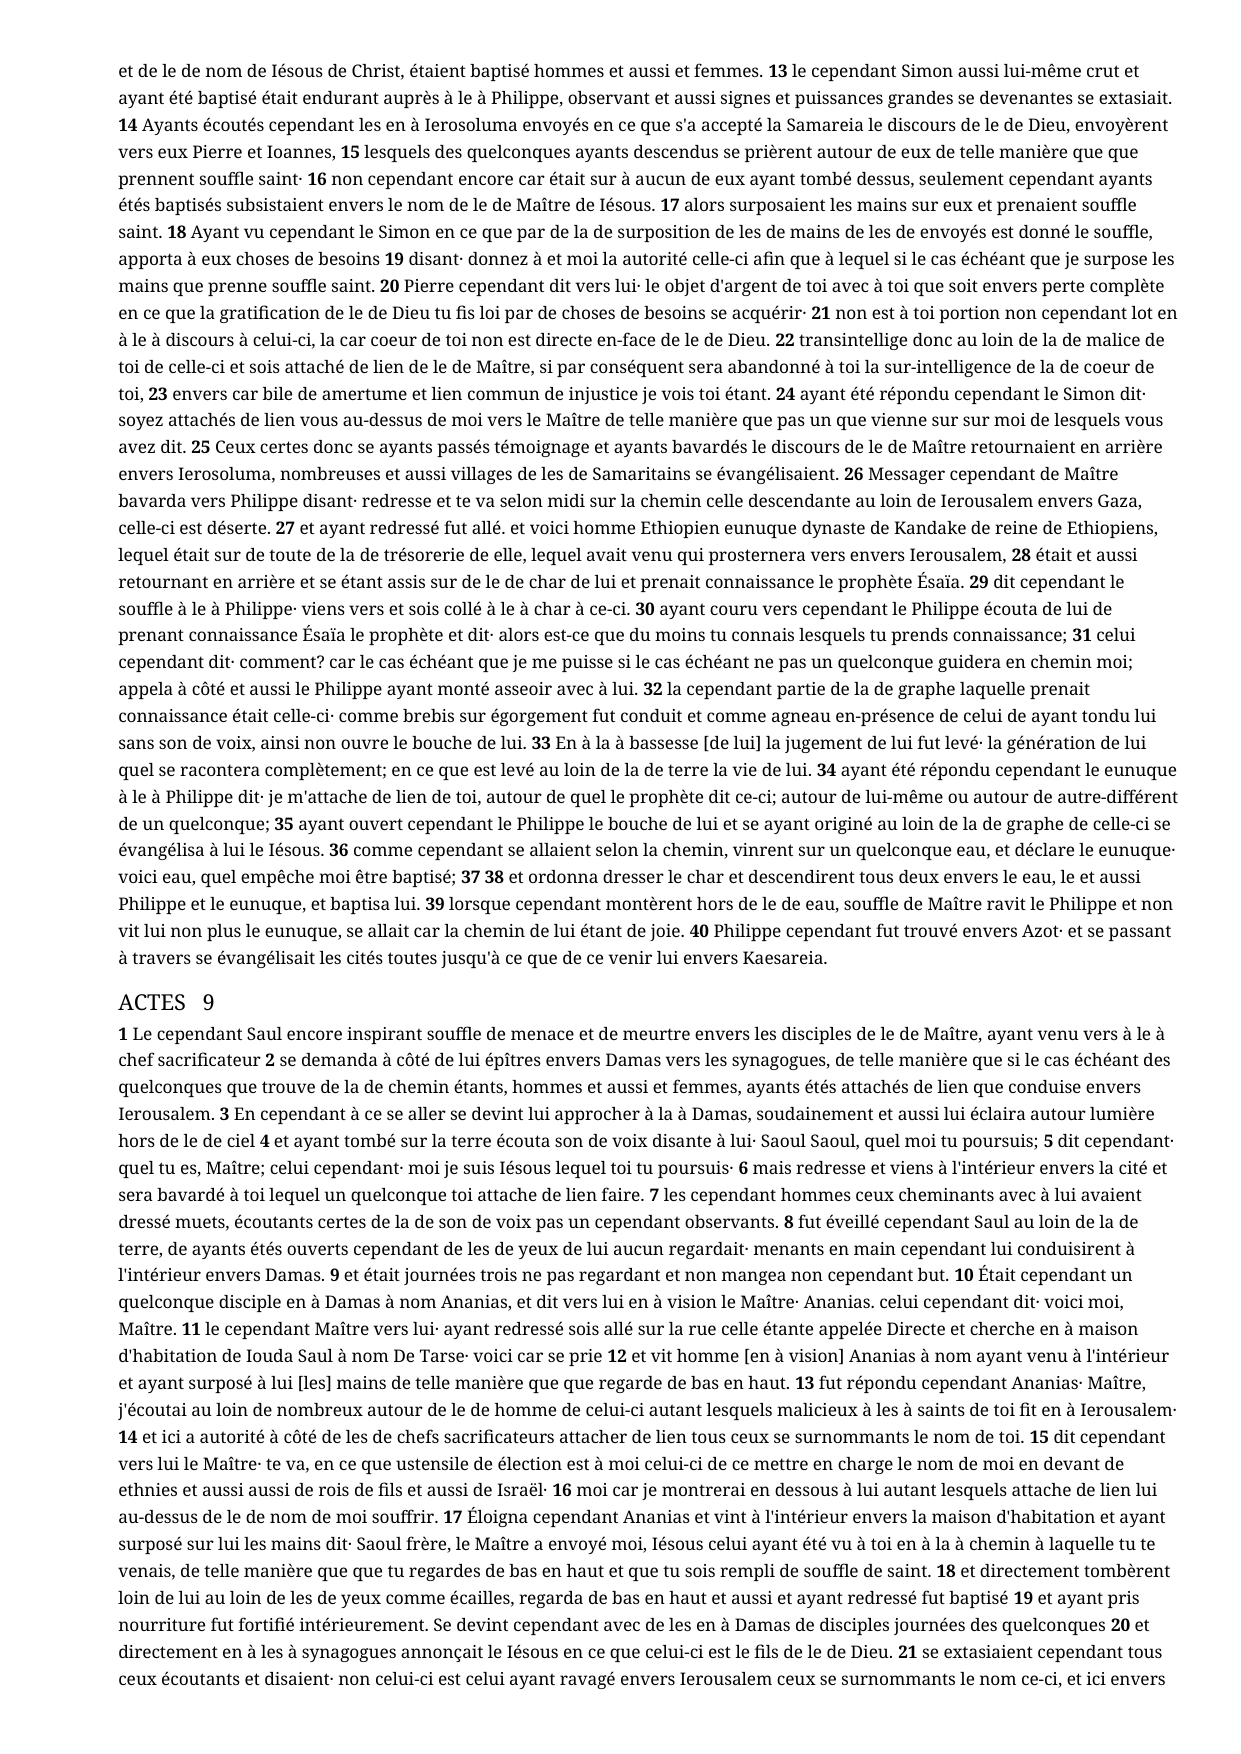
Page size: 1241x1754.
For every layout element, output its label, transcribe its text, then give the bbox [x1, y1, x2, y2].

text 1 Le cependant Saul encore inspirant souffle de menace et de meurtre envers les disciples de le de Maître, ayant venu vers à le à chef sacrificateur 2 se demanda à côté de lui épîtres envers Damas vers les synagogues, de telle manière que si le cas échéant des quelconques que trouve de la de chemin étants, hommes et aussi et femmes, ayants étés attachés de lien que conduise envers Ierousalem. 3 En cependant à ce se aller se devint lui approcher à la à Damas, soudainement et aussi lui éclaira autour lumière hors de le de ciel 4 et ayant tombé sur la terre écouta son de voix disante à lui· Saoul Saoul, quel moi tu poursuis; 5 dit cependant· quel tu es, Maître; celui cependant· moi je suis Iésous lequel toi tu poursuis· 6 mais redresse et viens à l'intérieur envers la cité et sera bavardé à toi lequel un quelconque toi attache de lien faire. 7 les cependant hommes ceux cheminants avec à lui avaient dressé muets, écoutants certes de la de son de voix pas un cependant observants. 8 fut éveillé cependant Saul au loin de la de terre, de ayants étés ouverts cependant de les de yeux de lui aucun regardait· menants en main cependant lui conduisirent à l'intérieur envers Damas. 9 et était journées trois ne pas regardant et non mangea non cependant but. 10 Était cependant un quelconque disciple en à Damas à nom Ananias, et dit vers lui en à vision le Maître· Ananias. celui cependant dit· voici moi, Maître. 11 le cependant Maître vers lui· ayant redressé sois allé sur la rue celle étante appelée Directe et cherche en à maison d'habitation de Iouda Saul à nom De Tarse· voici car se prie 12 et vit homme [en à vision] Ananias à nom ayant venu à l'intérieur et ayant surposé à lui [les] mains de telle manière que que regarde de bas en haut. 13 fut répondu cependant Ananias· Maître, j'écoutai au loin de nombreux autour de le de homme de celui-ci autant lesquels malicieux à les à saints de toi fit en à Ierousalem· 14 et ici a autorité à côté de les de chefs sacrificateurs attacher de lien tous ceux se surnommants le nom de toi. 15 dit cependant vers lui le Maître· te va, en ce que ustensile de élection est à moi celui-ci de ce mettre en charge le nom de moi en devant de ethnies et aussi aussi de rois de fils et aussi de Israël· 16 moi car je montrerai en dessous à lui autant lesquels attache de lien lui au-dessus de le de nom de moi souffrir. 17 Éloigna cependant Ananias et vint à l'intérieur envers la maison d'habitation et ayant surposé sur lui les mains dit· Saoul frère, le Maître a envoyé moi, Iésous celui ayant été vu à toi en à la à chemin à laquelle tu te venais, de telle manière que que tu regardes de bas en haut et que tu sois rempli de souffle de saint. 18 et directement tombèrent loin de lui au loin de les de yeux comme écailles, regarda de bas en haut et aussi et ayant redressé fut baptisé 19 et ayant pris nourriture fut fortifié intérieurement. Se devint cependant avec de les en à Damas de disciples journées des quelconques 20 et directement en à les à synagogues annonçait le Iésous en ce que celui-ci est le fils de le de Dieu. 21 se extasiaient cependant tous ceux écoutants et disaient· non celui-ci est celui ayant ravagé envers Ierousalem ceux se surnommants le nom ce-ci, et ici envers [118, 1022, 1181, 1690]
text et de le de nom de Iésous de Christ, étaient baptisé hommes et aussi et femmes. 13 le cependant Simon aussi lui-même crut et ayant été baptisé était endurant auprès à le à Philippe, observant et aussi signes et puissances grandes se devenantes se extasiait. 14 Ayants écoutés cependant les en à Ierosoluma envoyés en ce que s'a accepté la Samareia le discours de le de Dieu, envoyèrent vers eux Pierre et Ioannes, 15 lesquels des quelconques ayants descendus se prièrent autour de eux de telle manière que que prennent souffle saint· 16 non cependant encore car était sur à aucun de eux ayant tombé dessus, seulement cependant ayants étés baptisés subsistaient envers le nom de le de Maître de Iésous. 17 alors surposaient les mains sur eux et prenaient souffle saint. 18 Ayant vu cependant le Simon en ce que par de la de surposition de les de mains de les de envoyés est donné le souffle, apporta à eux choses de besoins 19 disant· donnez à et moi la autorité celle-ci afin que à lequel si le cas échéant que je surpose les mains que prenne souffle saint. 20 Pierre cependant dit vers lui· le objet d'argent de toi avec à toi que soit envers perte complète en ce que la gratification de le de Dieu tu fis loi par de choses de besoins se acquérir· 21 non est à toi portion non cependant lot en à le à discours à celui-ci, la car coeur de toi non est directe en-face de le de Dieu. 22 transintellige donc au loin de la de malice de toi de celle-ci et sois attaché de lien de le de Maître, si par conséquent sera abandonné à toi la sur-intelligence de la de coeur de toi, 23 envers car bile de amertume et lien commun de injustice je vois toi étant. 24 ayant été répondu cependant le Simon dit· soyez attachés de lien vous au-dessus de moi vers le Maître de telle manière que pas un que vienne sur sur moi de lesquels vous avez dit. 25 Ceux certes donc se ayants passés témoignage et ayants bavardés le discours de le de Maître retournaient en arrière envers Ierosoluma, nombreuses et aussi villages de les de Samaritains se évangélisaient. 26 Messager cependant de Maître bavarda vers Philippe disant· redresse et te va selon midi sur la chemin celle descendante au loin de Ierousalem envers Gaza, celle-ci est déserte. 27 et ayant redressé fut allé. et voici homme Ethiopien eunuque dynaste de Kandake de reine de Ethiopiens, lequel était sur de toute de la de trésorerie de elle, lequel avait venu qui prosternera vers envers Ierousalem, 28 était et aussi retournant en arrière et se étant assis sur de le de char de lui et prenait connaissance le prophète Ésaïa. 29 dit cependant le souffle à le à Philippe· viens vers et sois collé à le à char à ce-ci. 30 ayant couru vers cependant le Philippe écouta de lui de prenant connaissance Ésaïa le prophète et dit· alors est-ce que du moins tu connais lesquels tu prends connaissance; 31 celui cependant dit· comment? car le cas échéant que je me puisse si le cas échéant ne pas un quelconque guidera en chemin moi; appela à côté et aussi le Philippe ayant monté asseoir avec à lui. 32 la cependant partie de la de graphe laquelle prenait connaissance était celle-ci· comme brebis sur égorgement fut conduit et comme agneau en-présence de celui de ayant tondu lui sans son de voix, ainsi non ouvre le bouche de lui. 33 En à la à bassesse [de lui] la jugement de lui fut levé· la génération de lui quel se racontera complètement; en ce que est levé au loin de la de terre la vie de lui. 34 ayant été répondu cependant le eunuque à le à Philippe dit· je m'attache de lien de toi, autour de quel le prophète dit ce-ci; autour de lui-même ou autour de autre-différent de un quelconque; 35 ayant ouvert cependant le Philippe le bouche de lui et se ayant originé au loin de la de graphe de celle-ci se évangélisa à lui le Iésous. 36 comme cependant se allaient selon la chemin, vinrent sur un quelconque eau, et déclare le eunuque· voici eau, quel empêche moi être baptisé; 37 38 et ordonna dresser le char et descendirent tous deux envers le eau, le et aussi Philippe et le eunuque, et baptisa lui. 39 lorsque cependant montèrent hors de le de eau, souffle de Maître ravit le Philippe et non vit lui non plus le eunuque, se allait car la chemin de lui étant de joie. 40 Philippe cependant fut trouvé envers Azot· et se passant à travers se évangélisait les cités toutes jusqu'à ce que de ce venir lui envers Kaesareia. [118, 59, 1181, 969]
text ACTES 9 [118, 987, 1181, 1017]
